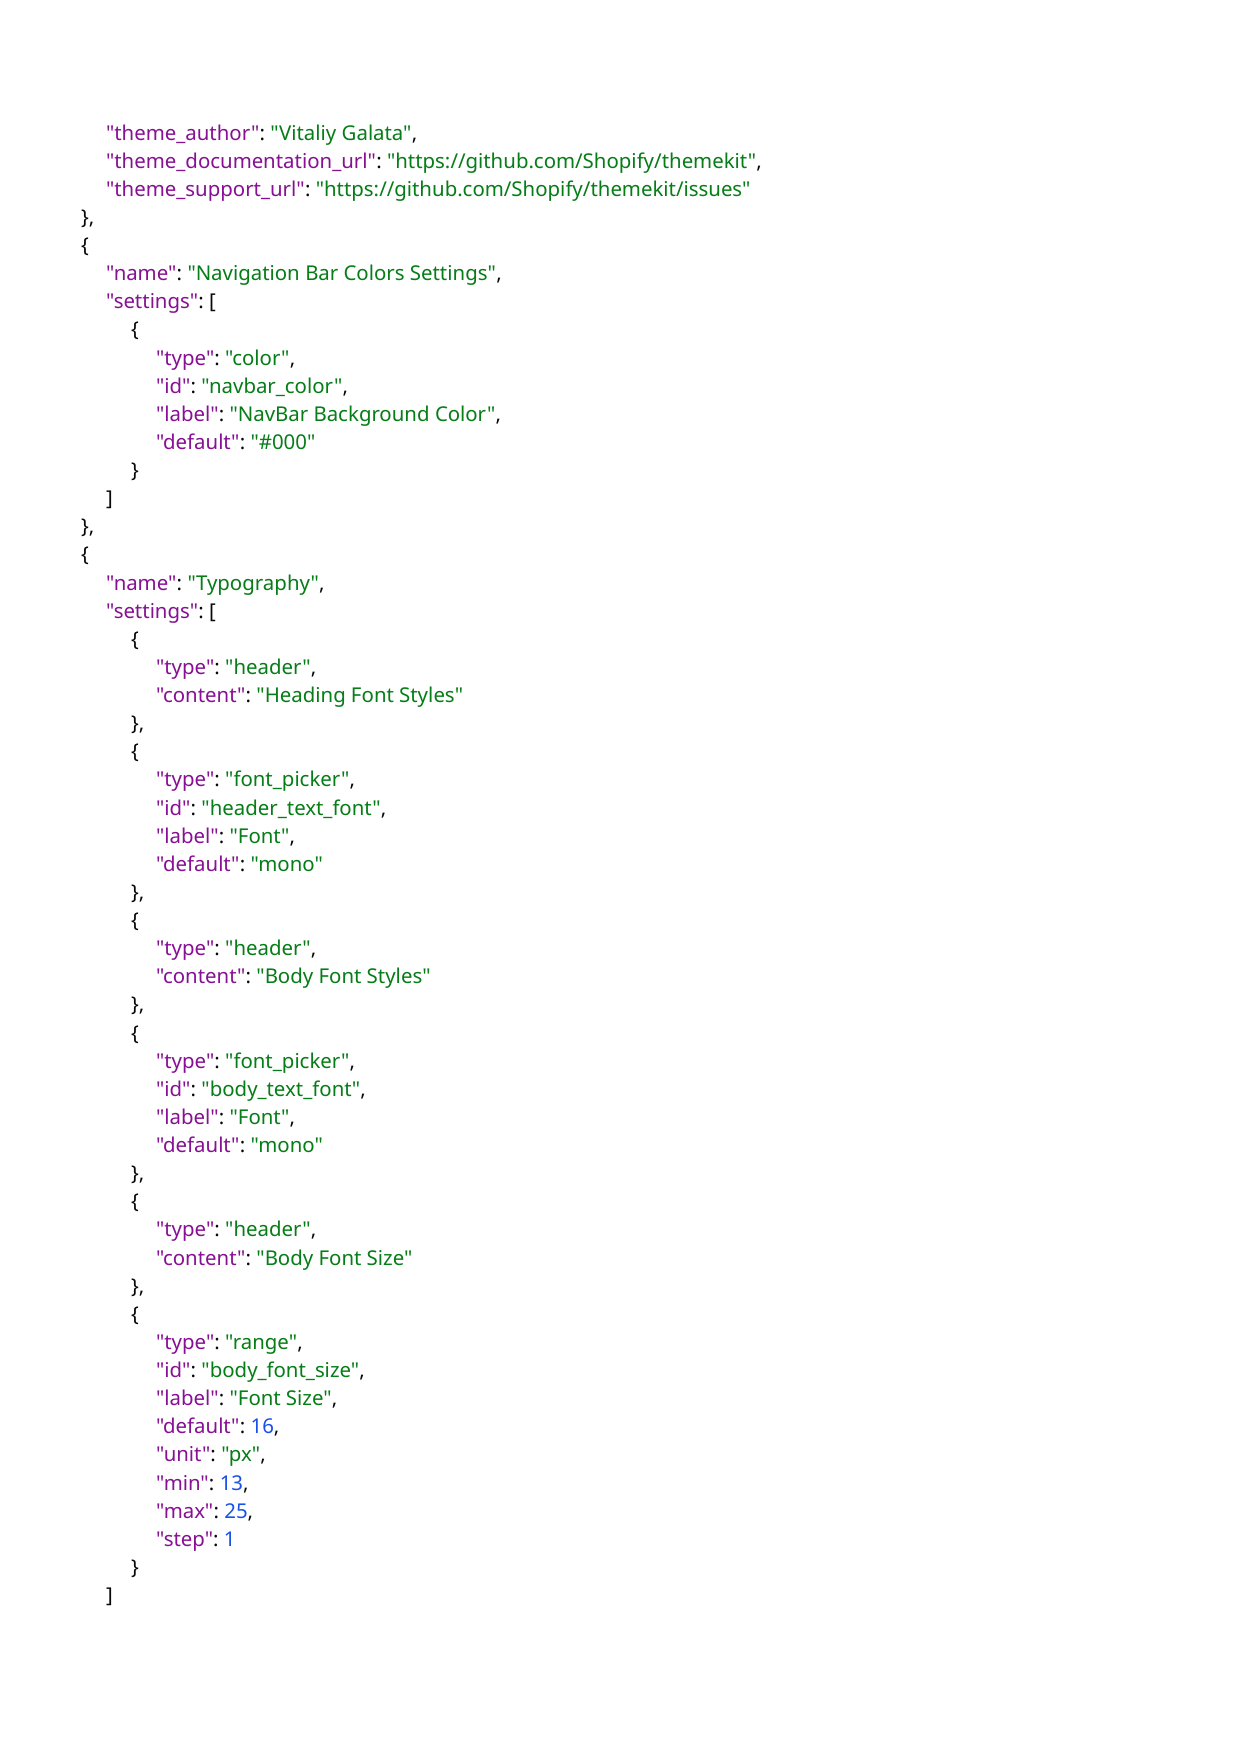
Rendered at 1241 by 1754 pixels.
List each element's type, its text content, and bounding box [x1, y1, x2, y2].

text "settings": [ [56, 287, 1187, 315]
text { [56, 624, 1187, 652]
text "content": "Body Font Size" [56, 1243, 1187, 1271]
text }, [56, 990, 1187, 1018]
text "type": "header", [56, 934, 1187, 962]
text { [56, 540, 1187, 568]
text "id": "body_font_size", [56, 1356, 1187, 1384]
text }, [56, 1271, 1187, 1299]
text }, [56, 512, 1187, 540]
text "id": "header_text_font", [56, 793, 1187, 821]
text "type": "font_picker", [56, 1046, 1187, 1074]
text "min": 13, [56, 1468, 1187, 1496]
text "theme_documentation_url": "https://github.com/Shopify/themekit", [56, 146, 1187, 174]
text "name": "Typography", [56, 568, 1187, 596]
text "type": "range", [56, 1327, 1187, 1356]
text { [56, 315, 1187, 343]
text "type": "header", [56, 1215, 1187, 1243]
text "type": "font_picker", [56, 765, 1187, 793]
text } [56, 456, 1187, 484]
text "default": "#000" [56, 427, 1187, 456]
text }, [56, 1159, 1187, 1187]
text "name": "Navigation Bar Colors Settings", [56, 259, 1187, 287]
text "step": 1 [56, 1524, 1187, 1552]
text "label": "NavBar Background Color", [56, 399, 1187, 427]
text { [56, 906, 1187, 934]
text ] [56, 484, 1187, 512]
text "unit": "px", [56, 1440, 1187, 1468]
text }, [56, 202, 1187, 231]
text "default": 16, [56, 1412, 1187, 1440]
text "type": "header", [56, 652, 1187, 681]
text "id": "navbar_color", [56, 371, 1187, 399]
text { [56, 1187, 1187, 1215]
text "content": "Body Font Styles" [56, 962, 1187, 990]
text { [56, 1018, 1187, 1046]
text { [56, 737, 1187, 765]
text }, [56, 709, 1187, 737]
text }, [56, 877, 1187, 906]
text { [56, 231, 1187, 259]
text ] [56, 1581, 1187, 1609]
text "theme_support_url": "https://github.com/Shopify/themekit/issues" [56, 174, 1187, 202]
text } [56, 1552, 1187, 1581]
text "max": 25, [56, 1496, 1187, 1524]
text "type": "color", [56, 343, 1187, 371]
text "settings": [ [56, 596, 1187, 624]
text "id": "body_text_font", [56, 1074, 1187, 1102]
text { [56, 1299, 1187, 1327]
text "label": "Font", [56, 1102, 1187, 1131]
text "content": "Heading Font Styles" [56, 681, 1187, 709]
text "default": "mono" [56, 849, 1187, 877]
text "default": "mono" [56, 1131, 1187, 1159]
text "label": "Font", [56, 821, 1187, 849]
text "label": "Font Size", [56, 1384, 1187, 1412]
text "theme_author": "Vitaliy Galata", [56, 118, 1187, 146]
